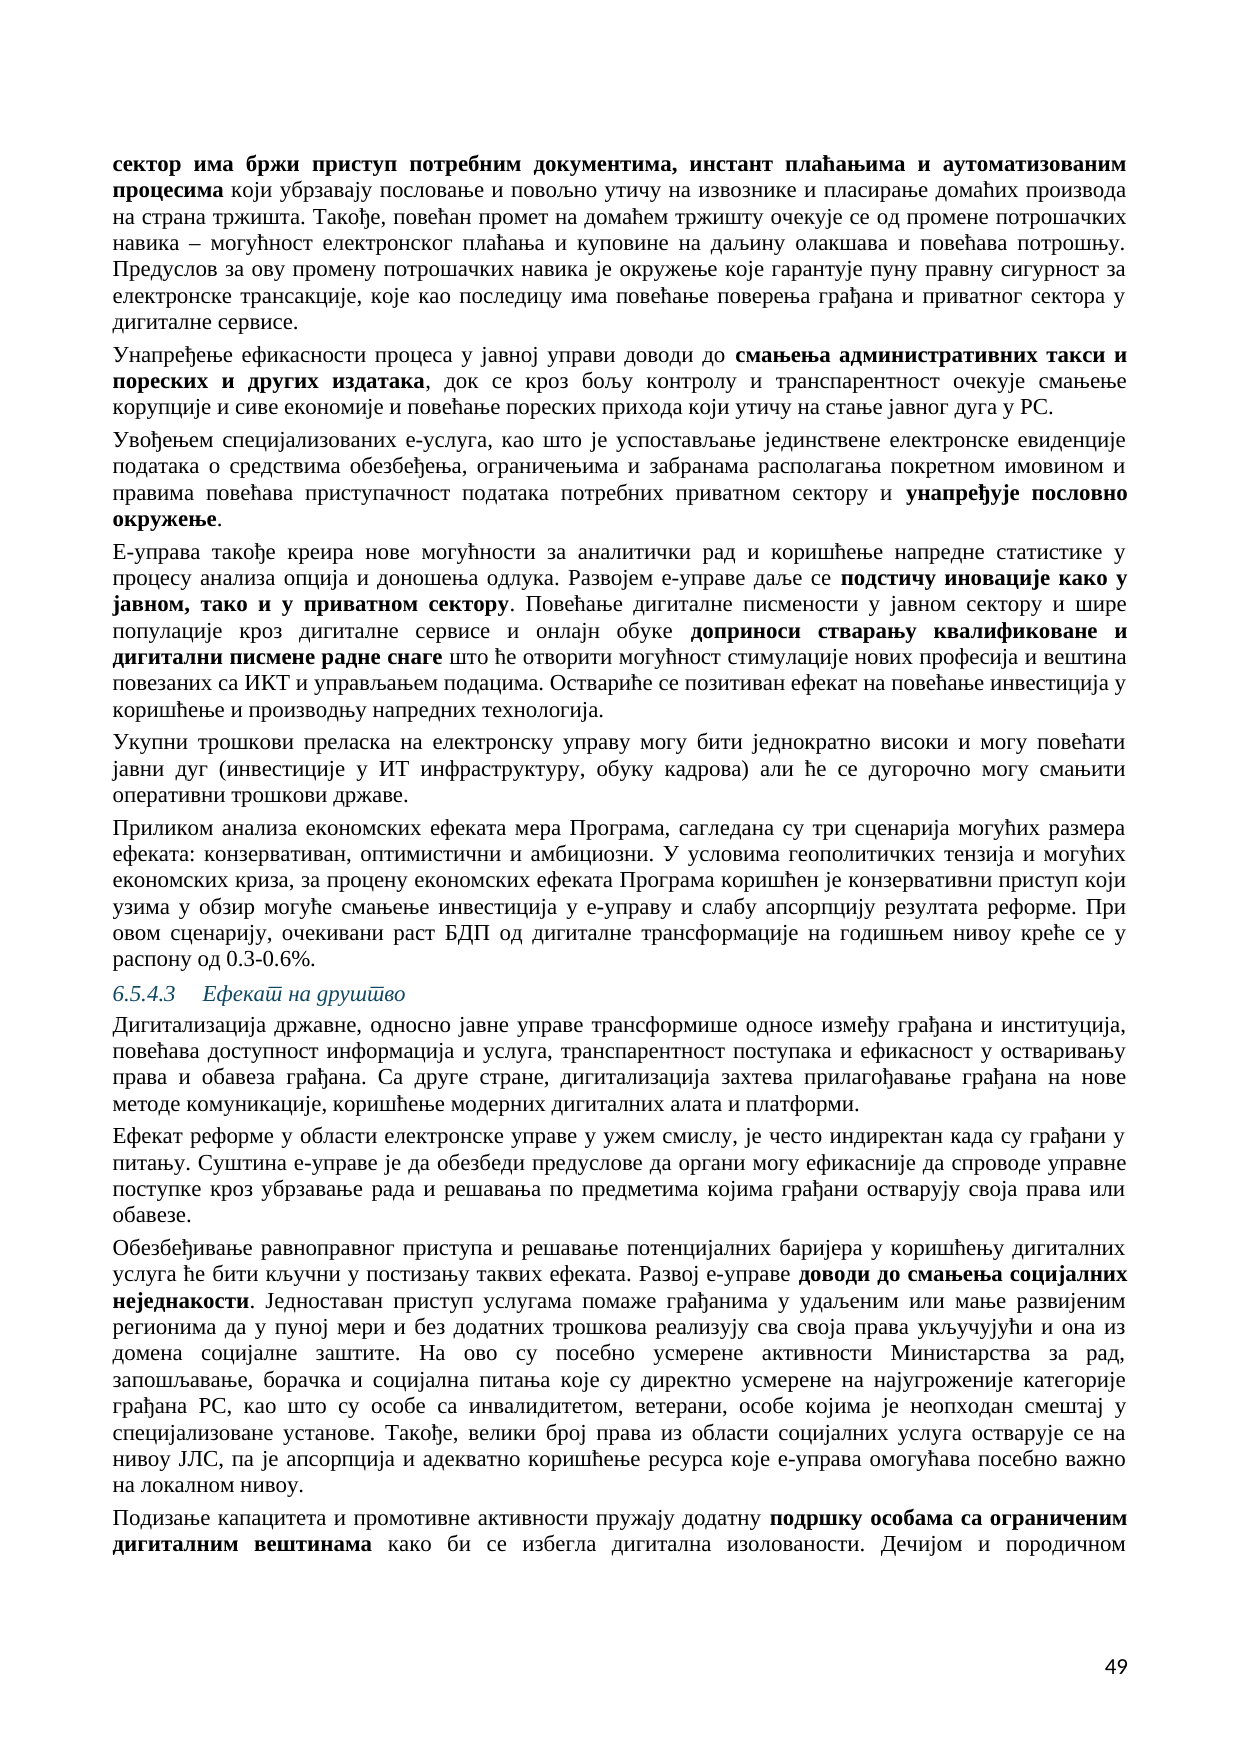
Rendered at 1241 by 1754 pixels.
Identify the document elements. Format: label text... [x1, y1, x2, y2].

text Ефекат реформе у области електронске управе у ужем смислу, је често индиректан када су грађани у питању. Суштина е-управе је да обезбеди предуслове да органи могу ефикасније да спроводе управне поступке кроз убрзавање рада и решавања по предметима којима грађани остварују своја права или обавезе. [112, 1122, 1128, 1228]
text Укупни трошкови преласка на електронску управу могу бити једнократно високи и могу повећати јавни дуг (инвестиције у ИТ инфраструктуру, обуку кадрова) али ће се дугорочно могу смањити оперативни трошкови државе. [112, 728, 1128, 807]
text Е-управа такође креира нове могућности за аналитички рад и коришћење напредне статистике у процесу анализа опција и доношења одлука. Развојем е-управе даље се подстичу иновације како у јавном, тако и у приватном сектору. Повећање дигиталне писмености у јавном сектору и шире популације кроз дигиталне сервисе и онлајн обуке доприноси стварању квалификоване и дигитални писмене радне снаге што ће отворити могућност стимулације нових професија и вештина повезаних са ИКТ и управљањем подацима. Оствариће се позитиван ефекат на повећање инвестиција у коришћење и производњу напредних технологија. [112, 538, 1128, 722]
text Обезбеђивање равноправног приступа и решавање потенцијалних баријера у коришћењу дигиталних услуга ће бити кључни у постизању таквих ефеката. Развој е-управе доводи до смањења социјалних неједнакости. Једноставан приступ услугама помаже грађанима у удаљеним или мање развијеним регионима да у пуној мери и без додатних трошкова реализују сва своја права укључујући и она из домена социјалне заштите. На ово су посебно усмерене активности Министарства за рад, запошљавање, борачка и социјална питања које су директно усмерене на најугроженије категорије грађана РС, као што су особе са инвалидитетом, ветерани, особе којима је неопходан смештај у специјализоване установе. Такође, велики број права из области социјалних услуга остварује се на нивоу ЈЛС, па је апсорпција и адекватно коришћење ресурса које е-управа омогућава посебно важно на локалном нивоу. [112, 1234, 1128, 1498]
text Увођењем специјализованих е-услуга, као што је успостављање јединствене електронске евиденције података о средствима обезбеђења, ограничењима и забранама располагања покретном имовином и правима повећава приступачност података потребних приватном сектору и унапређује пословно окружење. [112, 426, 1128, 531]
text Дигитализација државне, односно јавне управе трансформише односе између грађана и институција, повећава доступност информација и услуга, транспарентност поступака и ефикасност у остваривању права и обавеза грађана. Са друге стране, дигитализација захтева прилагођавање грађана на нове методе комуникације, коришћење модерних дигиталних алата и платформи. [112, 1011, 1128, 1116]
text сектор има бржи приступ потребним документима, инстант плаћањима и аутоматизованим процесима који убрзавају пословање и повољно утичу на извознике и пласирање домаћих производа на страна тржишта. Такође, повећан промет на домаћем тржишту очекује се од промене потрошачких навика – могућност електронског плаћања и куповине на даљину олакшава и повећава потрошњу. Предуслов за ову промену потрошачких навика је окружење које гарантује пуну правну сигурност за електронске трансакције, које као последицу има повећање поверења грађана и приватног сектора у дигиталне сервисе. [112, 150, 1128, 334]
text Подизање капацитета и промотивне активности пружају додатну подршку особама са ограниченим дигиталним вештинама како би се избегла дигитална изолованости. Дечијом и породичном [112, 1504, 1128, 1557]
subtitle Ефекат на друштво [112, 980, 1128, 1007]
text Унапређење ефикасности процеса у јавној управи доводи до смањења административних такси и пореских и других издатака, док се кроз бољу контролу и транспарентност очекује смањење корупције и сиве економије и повећање пореских прихода који утичу на стање јавног дуга у РС. [112, 341, 1128, 420]
text Приликом анализа економских ефеката мера Програма, сагледана су три сценарија могућих размера ефеката: конзервативан, оптимистични и амбициозни. У условима геополитичких тензија и могућих економских криза, за процену економских ефеката Програма коришћен је конзервативни приступ који узима у обзир могуће смањење инвестиција у е-управу и слабу апсорпцију резултата реформе. При овом сценарију, очекивани раст БДП од дигиталне трансформације на годишњем нивоу креће се у распону од 0.3-0.6%. [112, 814, 1128, 972]
